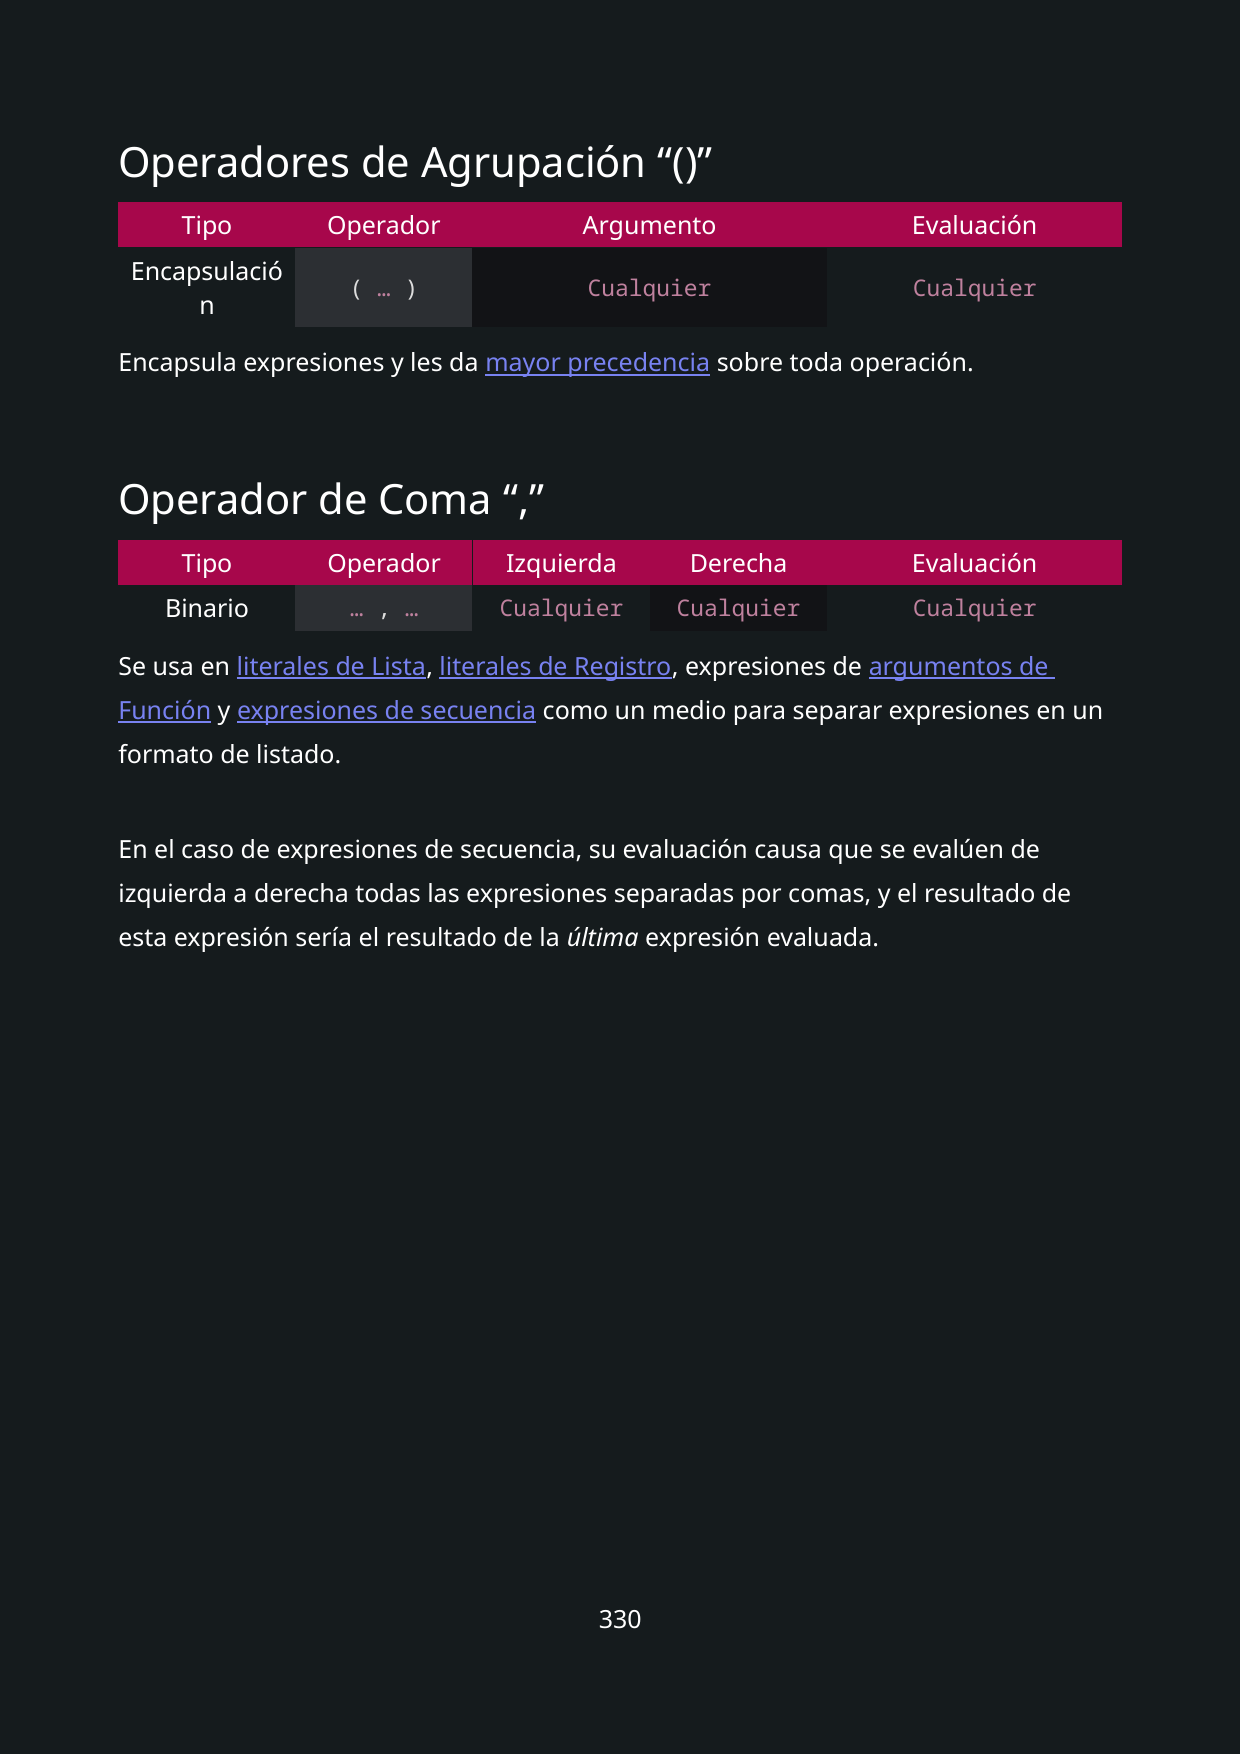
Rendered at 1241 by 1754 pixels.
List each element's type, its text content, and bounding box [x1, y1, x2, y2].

text Se usa en literales de Lista, literales de Registro, expresiones de argumentos de Función y expresiones de secuencia como un medio para separar expresiones en un formato de listado. [118, 648, 1122, 771]
text Encapsula expresiones y les da mayor precedencia sobre toda operación. [118, 345, 1122, 379]
table_header Argumento [472, 202, 827, 247]
table_cell Cualquier [473, 585, 650, 631]
table_cell Binario [118, 585, 295, 631]
table_cell Cualquier [827, 585, 1122, 631]
table_header Evaluación [827, 202, 1122, 247]
table_header Evaluación [827, 540, 1122, 585]
table_header Izquierda [473, 540, 650, 585]
table_cell Cualquier [650, 585, 827, 631]
table_cell Cualquier [472, 248, 827, 327]
table_cell … , … [295, 585, 472, 631]
text En el caso de expresiones de secuencia, su evaluación causa que se evalúen de izquierda a derecha todas las expresiones separadas por comas, y el resultado de esta expresión sería el resultado de la última expresión evaluada. [118, 831, 1122, 954]
table_header Operador [295, 540, 472, 585]
table_header Operador [295, 202, 472, 247]
table_header Tipo [118, 540, 295, 585]
table_cell Cualquier [827, 248, 1122, 327]
table_header Derecha [650, 540, 827, 585]
table_cell Encapsulación [118, 248, 295, 327]
subtitle Operadores de Agrupación “()” [118, 133, 1122, 189]
table_header Tipo [118, 202, 295, 247]
table_cell ( … ) [295, 248, 472, 327]
subtitle Operador de Coma “,” [118, 470, 1122, 527]
